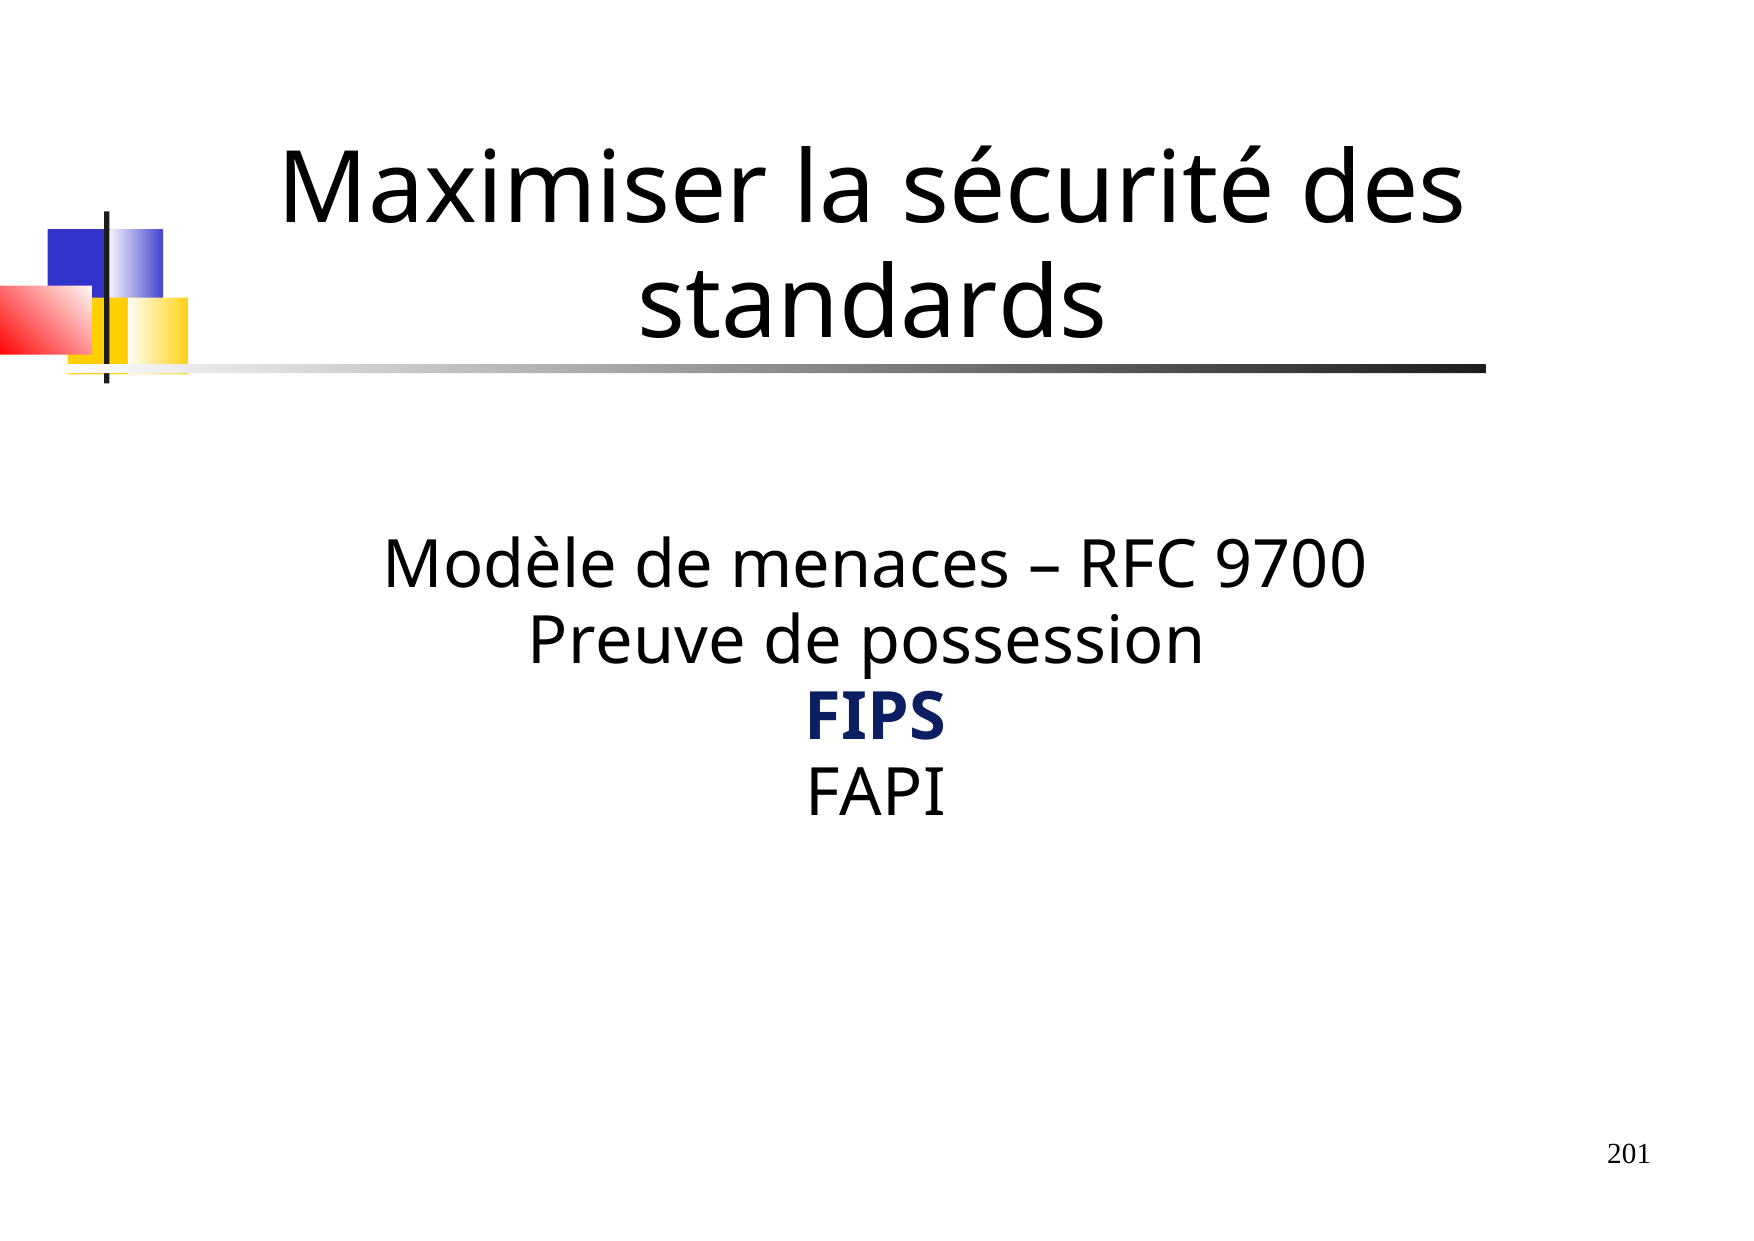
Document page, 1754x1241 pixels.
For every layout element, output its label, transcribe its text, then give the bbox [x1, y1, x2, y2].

title Maximiser la sécurité des standards [179, 130, 1567, 361]
subtitle Modèle de menaces – RFC 9700 Preuve de possession FIPS FAPI [179, 371, 1567, 1091]
